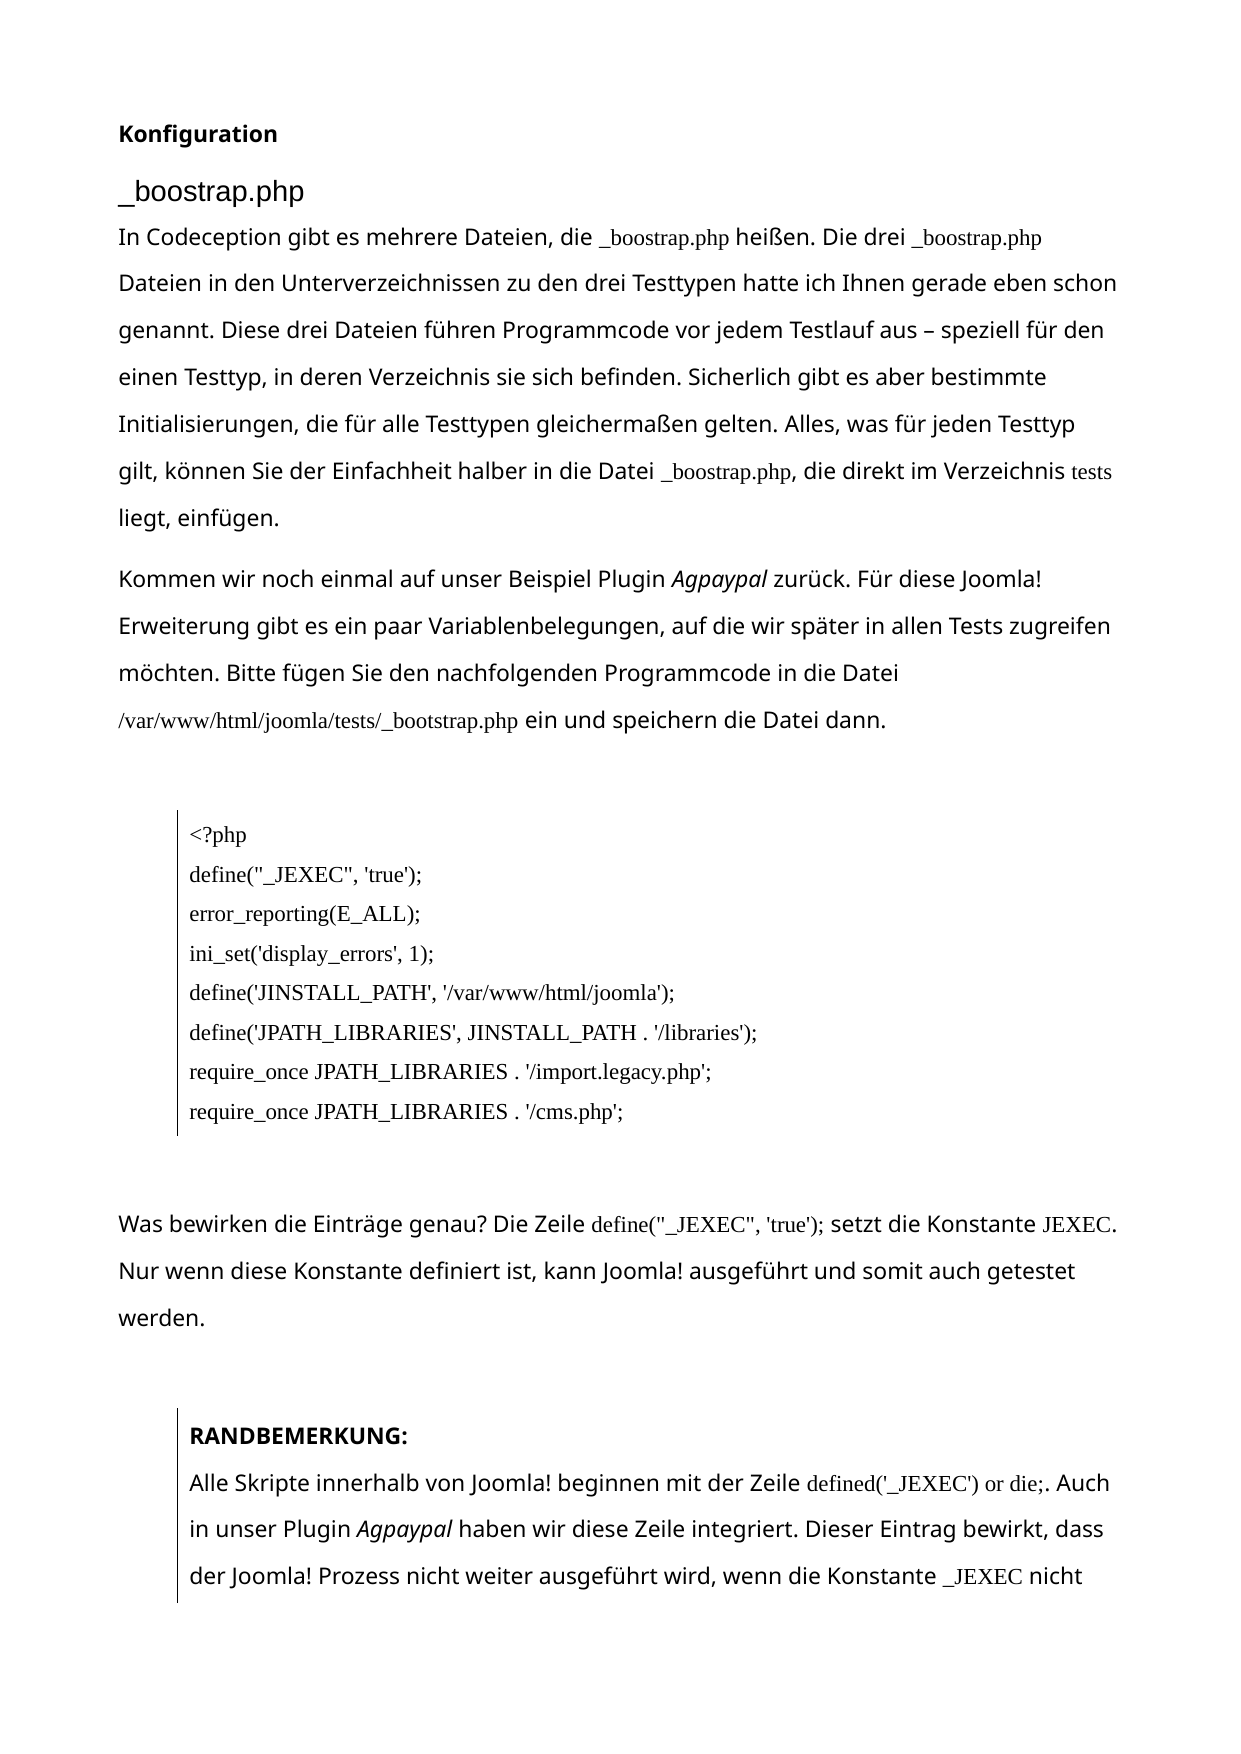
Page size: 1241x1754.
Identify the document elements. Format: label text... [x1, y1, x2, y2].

text In Codeception gibt es mehrere Dateien, die _boostrap.php heißen. Die drei _boostrap.php Dateien in den Unterverzeichnissen zu den drei Testtypen hatte ich Ihnen gerade eben schon genannt. Diese drei Dateien führen Programmcode vor jedem Testlauf aus – speziell für den einen Testtyp, in deren Verzeichnis sie sich befinden. Sicherlich gibt es aber bestimmte Initialisierungen, die für alle Testtypen gleichermaßen gelten. Alles, was für jeden Testtyp gilt, können Sie der Einfachheit halber in die Datei _boostrap.php, die direkt im Verzeichnis tests liegt, einfügen. [118, 220, 1122, 533]
text RANDBEMERKUNG: Alle Skripte innerhalb von Joomla! beginnen mit der Zeile defined('_JEXEC') or die;. Auch in unser Plugin Agpaypal haben wir diese Zeile integriert. Dieser Eintrag bewirkt, dass der Joomla! Prozess nicht weiter ausgeführt wird, wenn die Konstante _JEXEC nicht [178, 1408, 1122, 1603]
text <?php define("_JEXEC", 'true'); error_reporting(E_ALL); ini_set('display_errors', 1); define('JINSTALL_PATH', '/var/www/html/joomla'); define('JPATH_LIBRARIES', JINSTALL_PATH . '/libraries'); require_once JPATH_LIBRARIES . '/import.legacy.php'; require_once JPATH_LIBRARIES . '/cms.php'; [178, 810, 1122, 1136]
subtitle Konfiguration [118, 118, 1122, 149]
subtitle _boostrap.php [118, 174, 1122, 208]
text Was bewirken die Einträge genau? Die Zeile define("_JEXEC", 'true'); setzt die Konstante JEXEC. Nur wenn diese Konstante definiert ist, kann Joomla! ausgeführt und somit auch getestet werden. [118, 1208, 1122, 1333]
text Kommen wir noch einmal auf unser Beispiel Plugin Agpaypal zurück. Für diese Joomla! Erweiterung gibt es ein paar Variablenbelegungen, auf die wir später in allen Tests zugreifen möchten. Bitte fügen Sie den nachfolgenden Programmcode in die Datei /var/www/html/joomla/tests/_bootstrap.php ein und speichern die Datei dann. [118, 563, 1122, 735]
